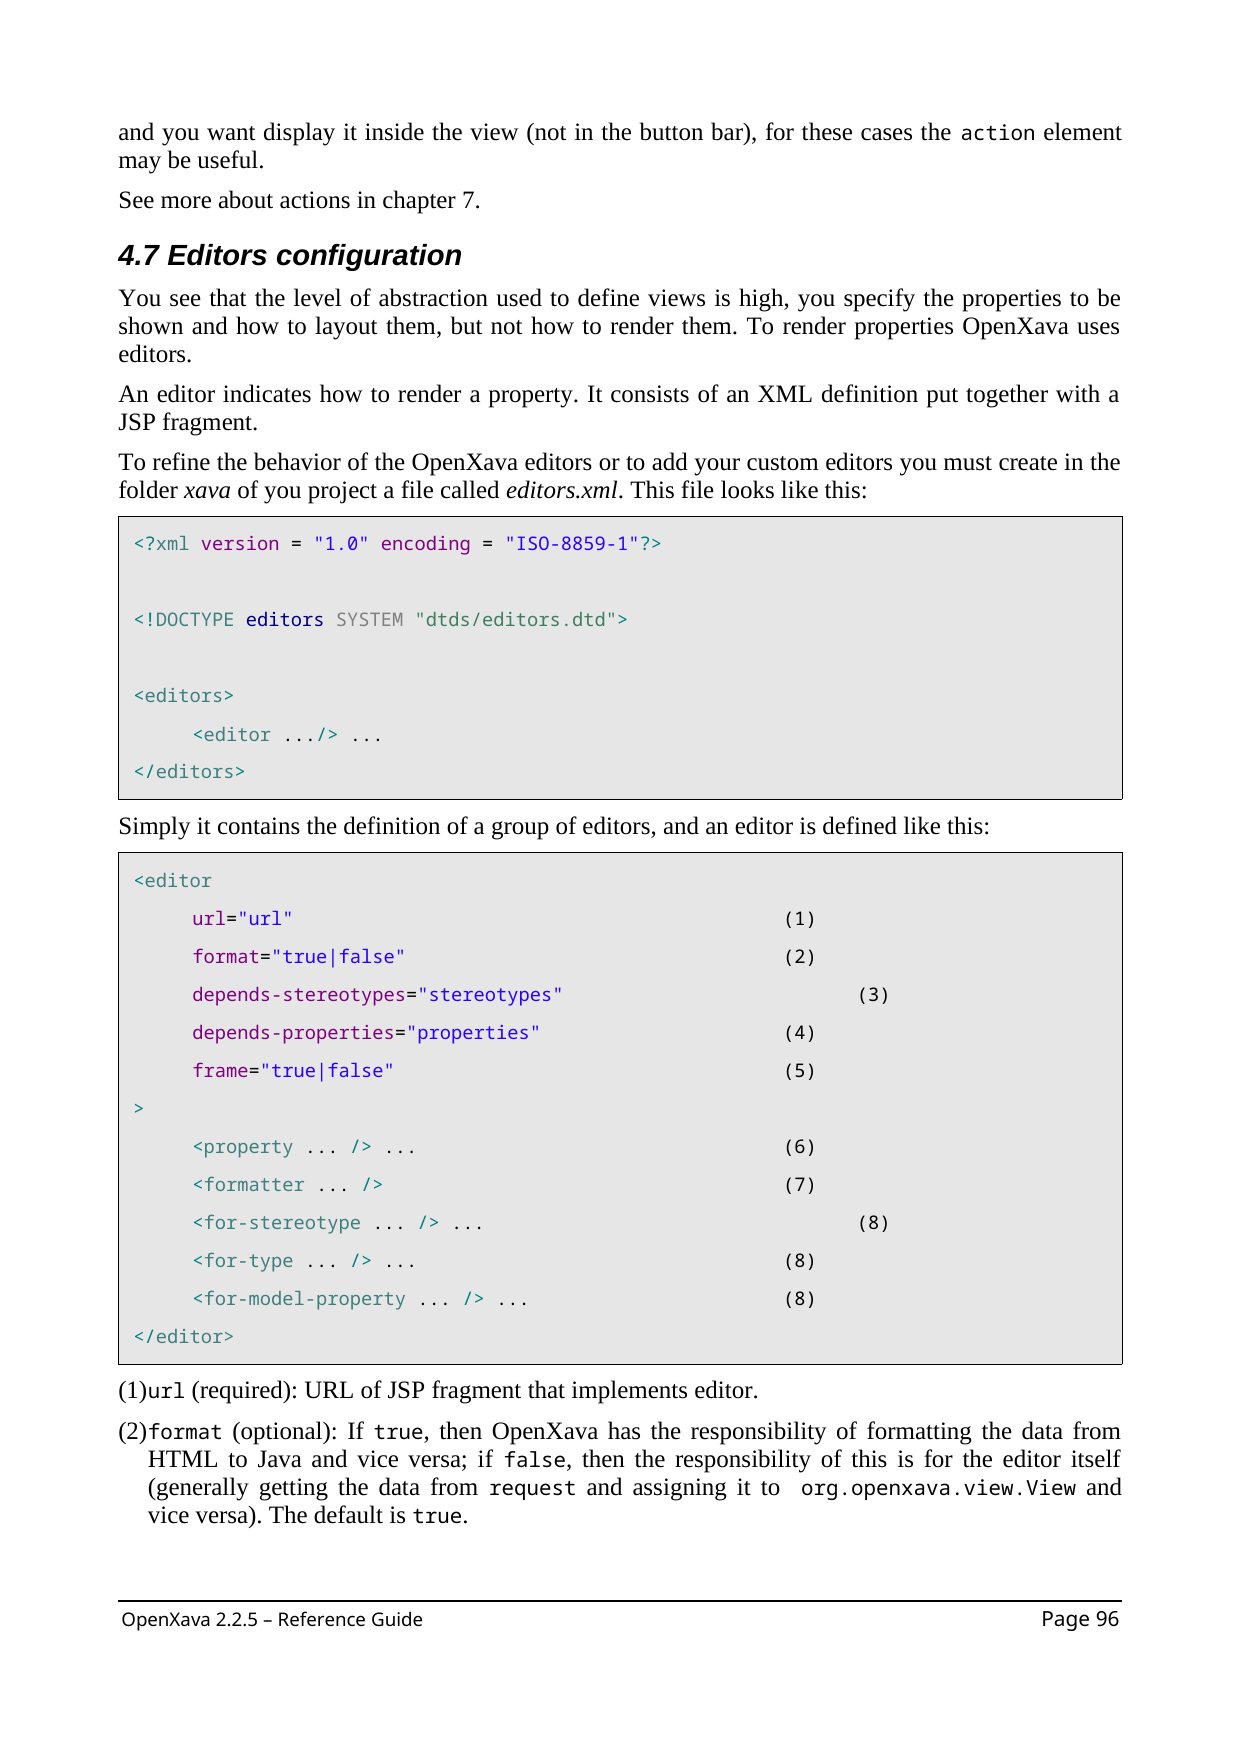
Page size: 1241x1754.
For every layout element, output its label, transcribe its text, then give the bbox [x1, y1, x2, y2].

text <for-stereotype ... /> ... (8) [119, 1194, 1122, 1232]
text An editor indicates how to render a property. It consists of an XML definition put together with a JSP fragment. [118, 380, 1122, 436]
list format (optional): If true, then OpenXava has the responsibility of formatting the data from HTML to Java and vice versa; if false, then the responsibility of this is for the editor itself (generally getting the data from request and assigning it to org.openxava.view.View and vice versa). The default is true. [118, 1417, 1122, 1530]
subtitle Editors configuration [118, 239, 1122, 272]
text <!DOCTYPE editors SYSTEM "dtds/editors.dtd"> [119, 592, 1122, 630]
text </editor> [119, 1308, 1122, 1364]
text <property ... /> ... (6) [119, 1118, 1122, 1156]
text depends-properties="properties" (4) [119, 1004, 1122, 1042]
text To refine the behavior of the OpenXava editors or to add your custom editors you must create in the folder xava of you project a file called editors.xml. This file looks like this: [118, 448, 1122, 503]
text <formatter ... /> (7) [119, 1156, 1122, 1194]
text <for-model-property ... /> ... (8) [119, 1270, 1122, 1308]
text format="true|false" (2) [119, 928, 1122, 966]
text </editors> [119, 744, 1122, 799]
text and you want display it inside the view (not in the button bar), for these cases the action element may be useful. [118, 118, 1122, 174]
text <?xml version = "1.0" encoding = "ISO-8859-1"?> [119, 517, 1122, 554]
list url (required): URL of JSP fragment that implements editor. [118, 1376, 1122, 1404]
text See more about actions in chapter 7. [118, 187, 1122, 214]
text depends-stereotypes="stereotypes" (3) [119, 966, 1122, 1004]
text <for-type ... /> ... (8) [119, 1232, 1122, 1270]
text You see that the level of abstraction used to define views is high, you specify the properties to be shown and how to layout them, but not how to render them. To render properties OpenXava uses editors. [118, 284, 1122, 368]
text Simply it contains the definition of a group of editors, and an editor is defined like this: [118, 812, 1122, 839]
text <editor [119, 853, 1122, 890]
text <editors> [119, 668, 1122, 706]
text url="url" (1) [119, 890, 1122, 928]
text frame="true|false" (5) [119, 1042, 1122, 1080]
text > [119, 1080, 1122, 1118]
text <editor .../> ... [119, 706, 1122, 744]
